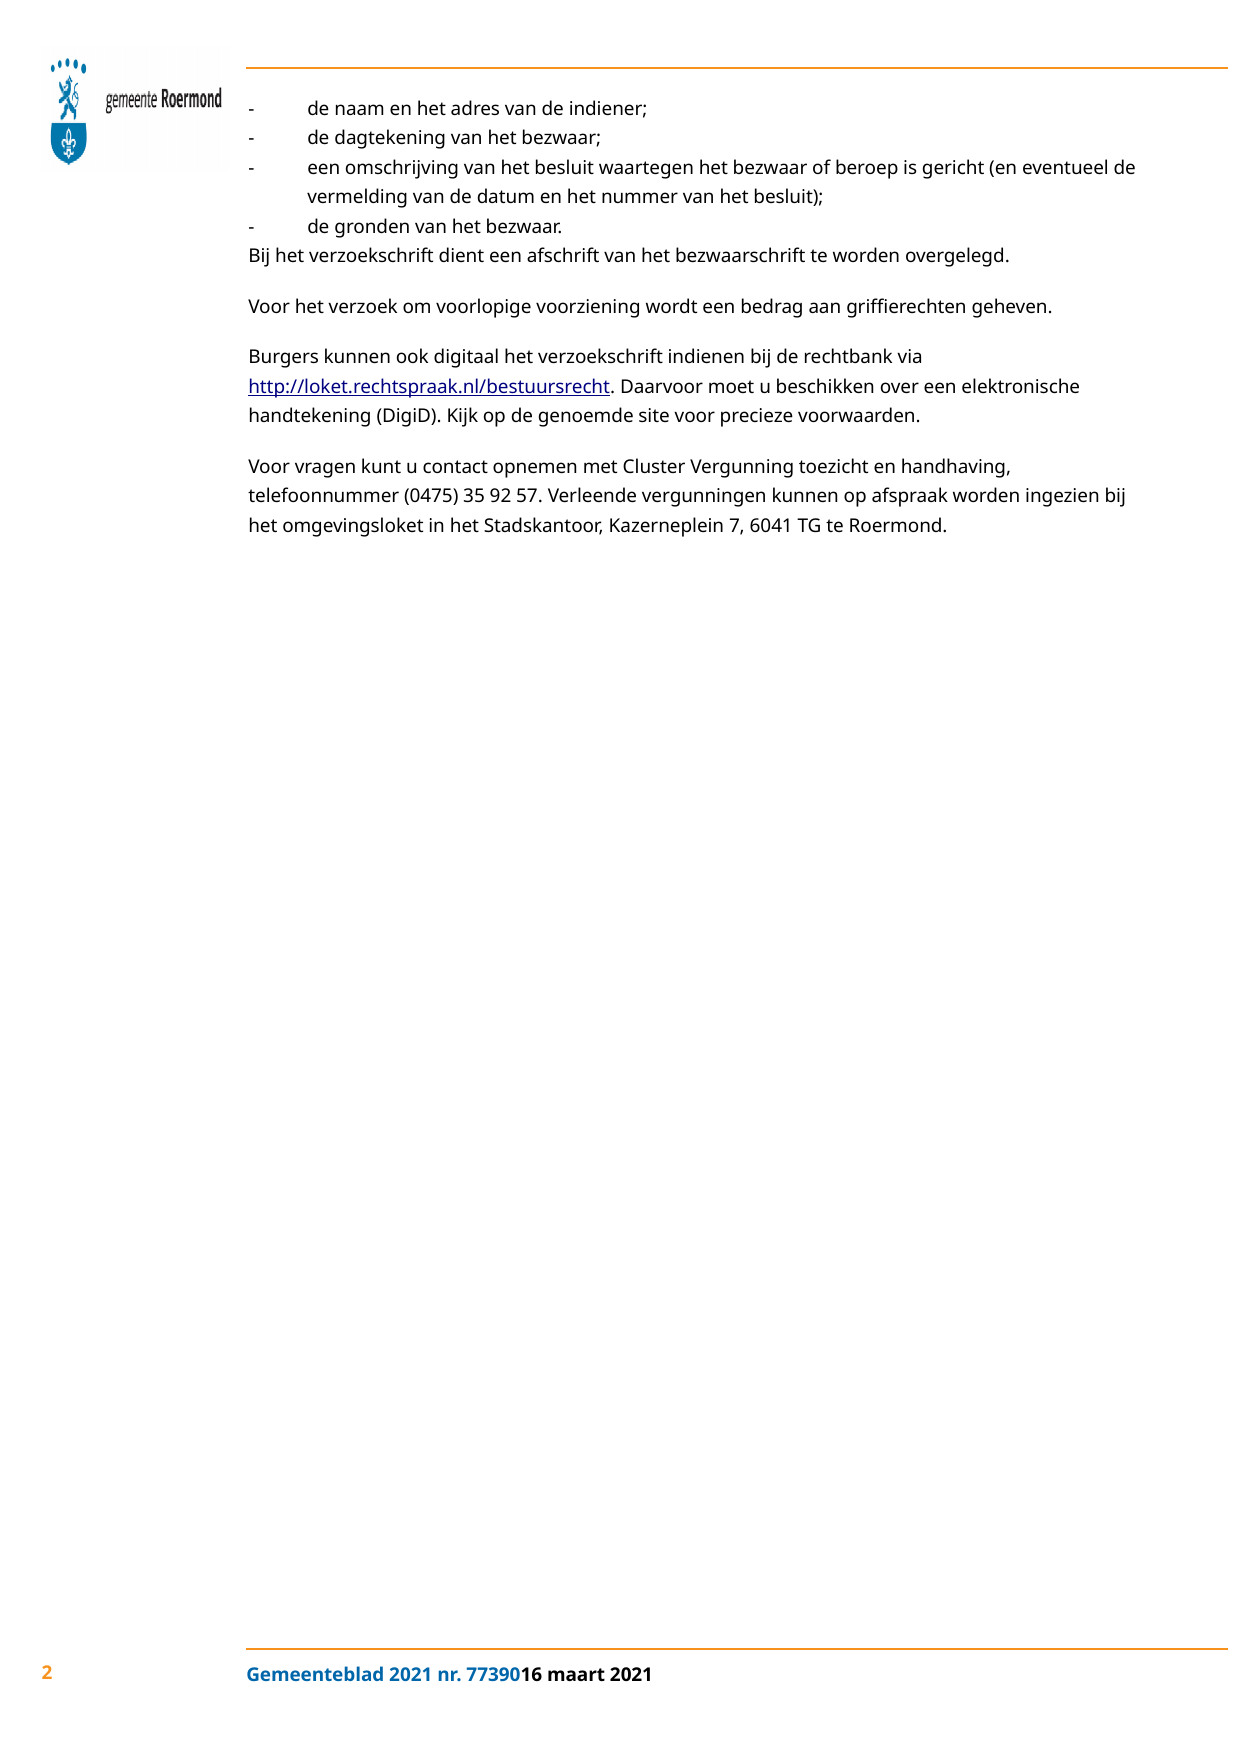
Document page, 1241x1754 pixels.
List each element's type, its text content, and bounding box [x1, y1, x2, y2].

list de gronden van het bezwaar. [248, 213, 1152, 239]
text Voor het verzoek om voorlopige voorziening wordt een bedrag aan griffierechten geheven. [248, 293, 1152, 319]
text Voor vragen kunt u contact opnemen met Cluster Vergunning toezicht en handhaving, telefoonnummer (0475) 35 92 57. Verleende vergunningen kunnen op afspraak worden ingezien bij het omgevingsloket in het Stadskantoor, Kazerneplein 7, 6041 TG te Roermond. [248, 453, 1152, 538]
text Bij het verzoekschrift dient een afschrift van het bezwaarschrift te worden overgelegd. [248, 243, 1152, 268]
text Burgers kunnen ook digitaal het verzoekschrift indienen bij de rechtbank via http://loket.rechtspraak.nl/bestuursrecht. Daarvoor moet u beschikken over een elektronische handtekening (DigiD). Kijk op de genoemde site voor precieze voorwaarden. [248, 343, 1152, 428]
picture [41, 47, 231, 172]
list de naam en het adres van de indiener; [248, 95, 1152, 121]
list de dagtekening van het bezwaar; [248, 124, 1152, 150]
list een omschrijving van het besluit waartegen het bezwaar of beroep is gericht (en eventueel de vermelding van de datum en het nummer van het besluit); [248, 154, 1152, 209]
